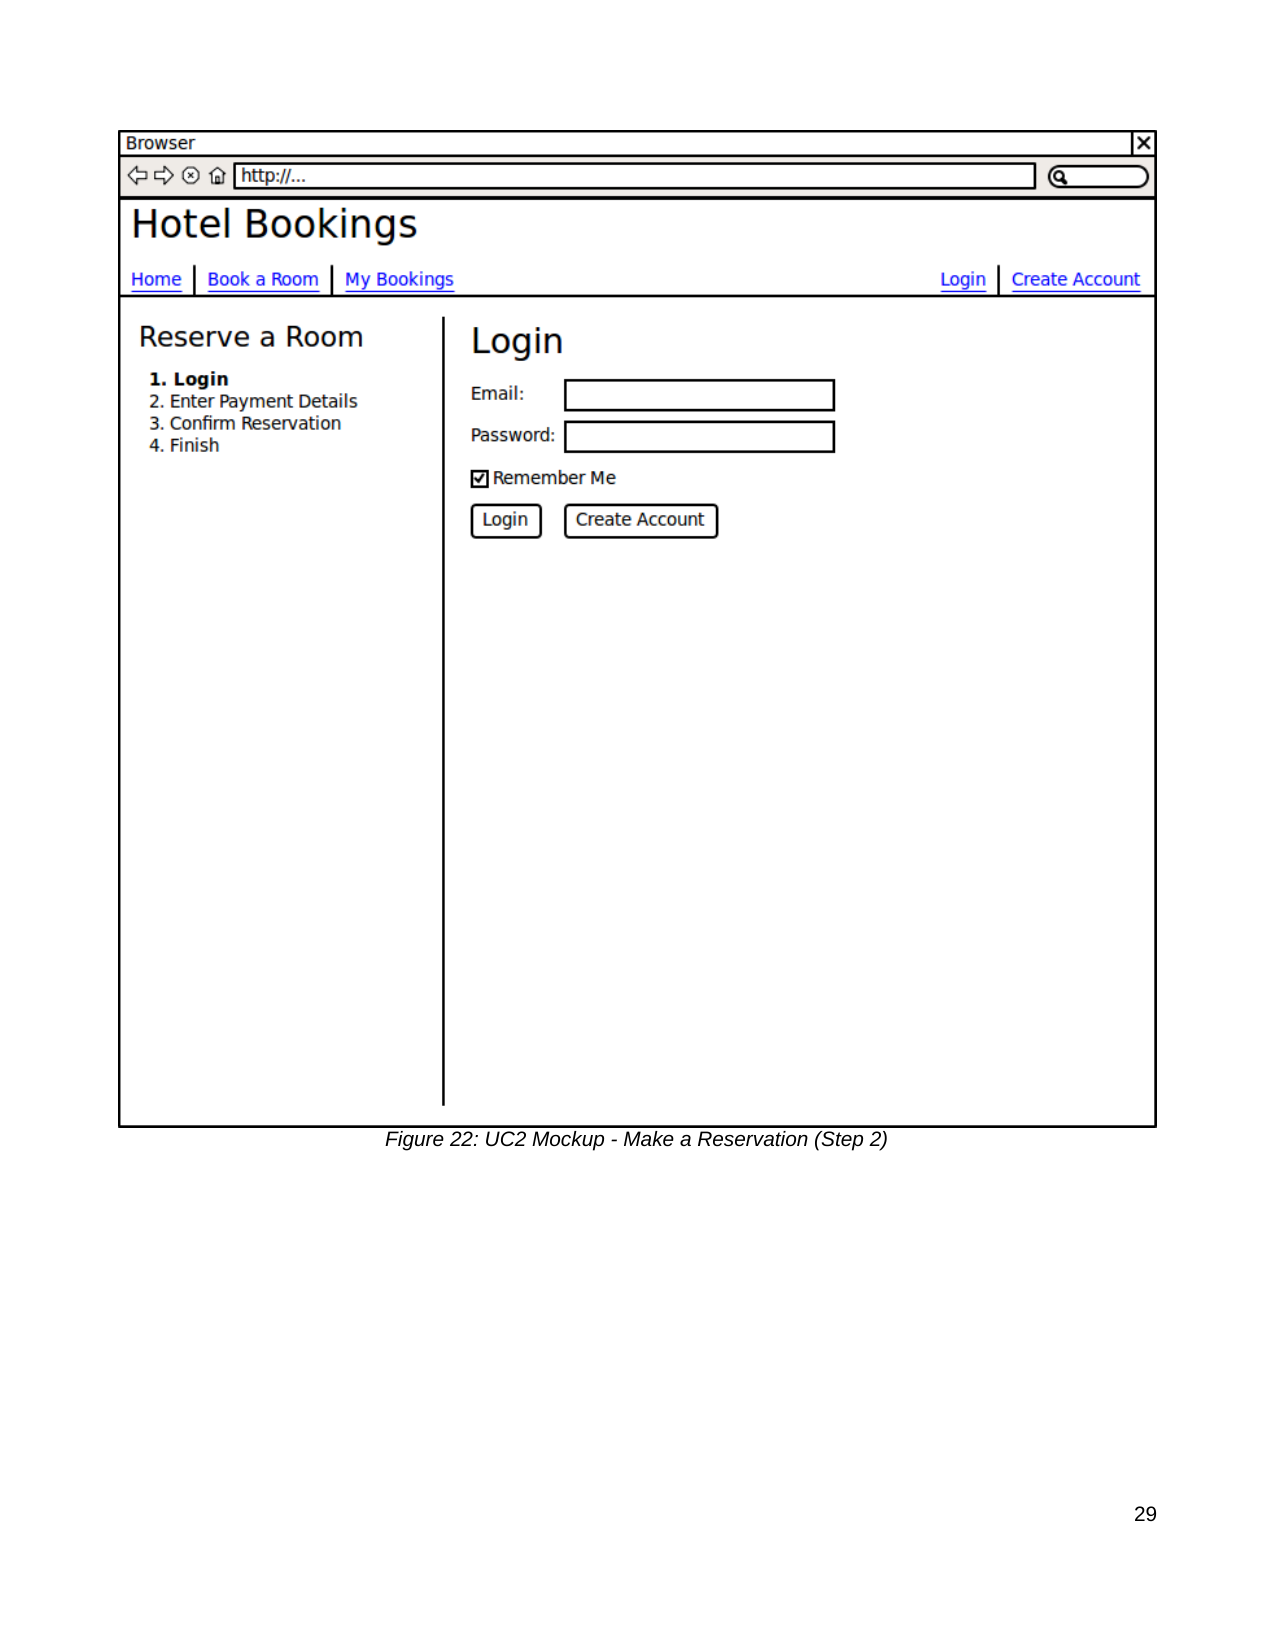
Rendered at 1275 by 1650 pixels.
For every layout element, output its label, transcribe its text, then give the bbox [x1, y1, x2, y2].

picture [118, 130, 1157, 1128]
text Figure 22: UC2 Mockup - Make a Reservation (Step 2) [118, 1128, 1157, 1151]
